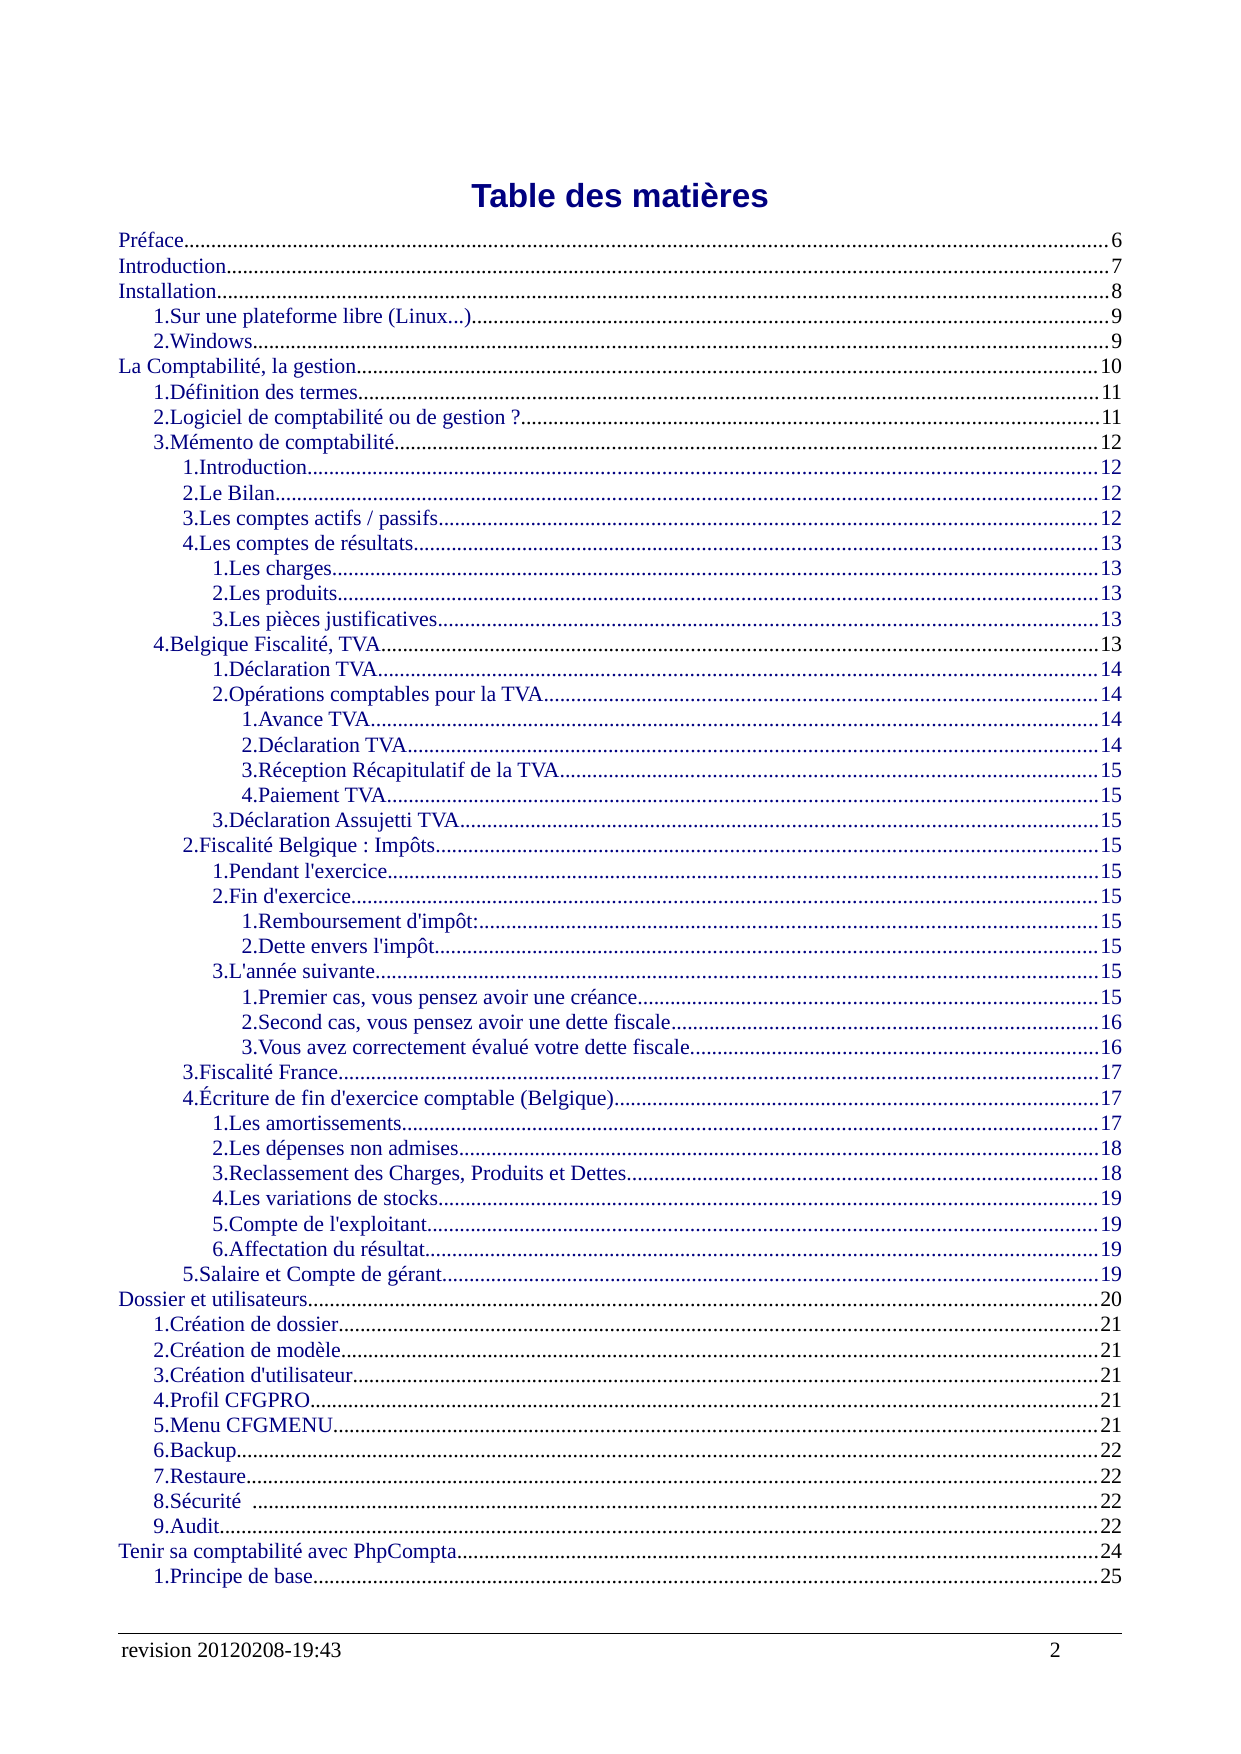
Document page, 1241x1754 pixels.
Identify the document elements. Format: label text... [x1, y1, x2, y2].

text 3.Réception Récapitulatif de la TVA 15 [236, 757, 1122, 782]
text Dossier et utilisateurs 20 [118, 1286, 1122, 1311]
text 1.Introduction 12 [177, 454, 1122, 479]
text 3.Vous avez correctement évalué votre dette fiscale. 16 [236, 1034, 1122, 1059]
text 4.Paiement TVA 15 [236, 782, 1122, 807]
text 1.Premier cas, vous pensez avoir une créance. 15 [236, 984, 1122, 1009]
text 3.Les pièces justificatives 13 [207, 606, 1122, 631]
text 5.Compte de l'exploitant 19 [207, 1211, 1122, 1236]
text 2.Logiciel de comptabilité ou de gestion ? 11 [148, 404, 1122, 429]
text 4.Les variations de stocks 19 [207, 1185, 1122, 1211]
text 5.Menu CFGMENU 21 [148, 1412, 1122, 1437]
text 3.Les comptes actifs / passifs 12 [177, 505, 1122, 530]
text 3.Fiscalité France 17 [177, 1059, 1122, 1084]
text 2.Fiscalité Belgique : Impôts 15 [177, 832, 1122, 858]
text Introduction 7 [118, 253, 1122, 278]
text 1.Principe de base 25 [148, 1563, 1122, 1589]
text 5.Salaire et Compte de gérant 19 [177, 1261, 1122, 1286]
text 2.Création de modèle 21 [148, 1337, 1122, 1362]
subtitle Table des matières [118, 176, 1122, 215]
text 1.Remboursement d'impôt: 15 [236, 908, 1122, 933]
text 2.Les produits 13 [207, 580, 1122, 606]
text 6.Backup 22 [148, 1437, 1122, 1463]
text 2.Windows 9 [148, 328, 1122, 353]
text 1.Sur une plateforme libre (Linux...) 9 [148, 303, 1122, 328]
text 3.Création d'utilisateur 21 [148, 1362, 1122, 1387]
text 1.Pendant l'exercice 15 [207, 858, 1122, 883]
text 1.Déclaration TVA 14 [207, 656, 1122, 681]
text Tenir sa comptabilité avec PhpCompta 24 [118, 1538, 1122, 1563]
text 7.Restaure 22 [148, 1463, 1122, 1488]
text 1.Création de dossier 21 [148, 1311, 1122, 1337]
text 1.Définition des termes 11 [148, 379, 1122, 404]
text 3.L'année suivante 15 [207, 958, 1122, 984]
text 1.Avance TVA 14 [236, 706, 1122, 732]
text 1.Les amortissements 17 [207, 1110, 1122, 1135]
text 3.Mémento de comptabilité 12 [148, 429, 1122, 454]
text 3.Déclaration Assujetti TVA 15 [207, 807, 1122, 832]
text Installation 8 [118, 278, 1122, 303]
text 1.Les charges 13 [207, 555, 1122, 580]
text Préface 6 [118, 227, 1122, 253]
text 4.Profil CFGPRO 21 [148, 1387, 1122, 1412]
text 9.Audit 22 [148, 1513, 1122, 1538]
text 3.Reclassement des Charges, Produits et Dettes 18 [207, 1160, 1122, 1185]
text 4.Les comptes de résultats 13 [177, 530, 1122, 555]
text 2.Déclaration TVA 14 [236, 732, 1122, 757]
text 2.Fin d'exercice 15 [207, 883, 1122, 908]
text La Comptabilité, la gestion 10 [118, 353, 1122, 379]
text 4.Belgique Fiscalité, TVA 13 [148, 631, 1122, 656]
text 2.Opérations comptables pour la TVA 14 [207, 681, 1122, 706]
text 8.Sécurité 22 [148, 1488, 1122, 1513]
text 6.Affectation du résultat 19 [207, 1236, 1122, 1261]
text 4.Écriture de fin d'exercice comptable (Belgique) 17 [177, 1084, 1122, 1110]
text 2.Les dépenses non admises 18 [207, 1135, 1122, 1160]
text 2.Le Bilan 12 [177, 479, 1122, 505]
text 2.Dette envers l'impôt 15 [236, 933, 1122, 958]
text 2.Second cas, vous pensez avoir une dette fiscale 16 [236, 1009, 1122, 1034]
